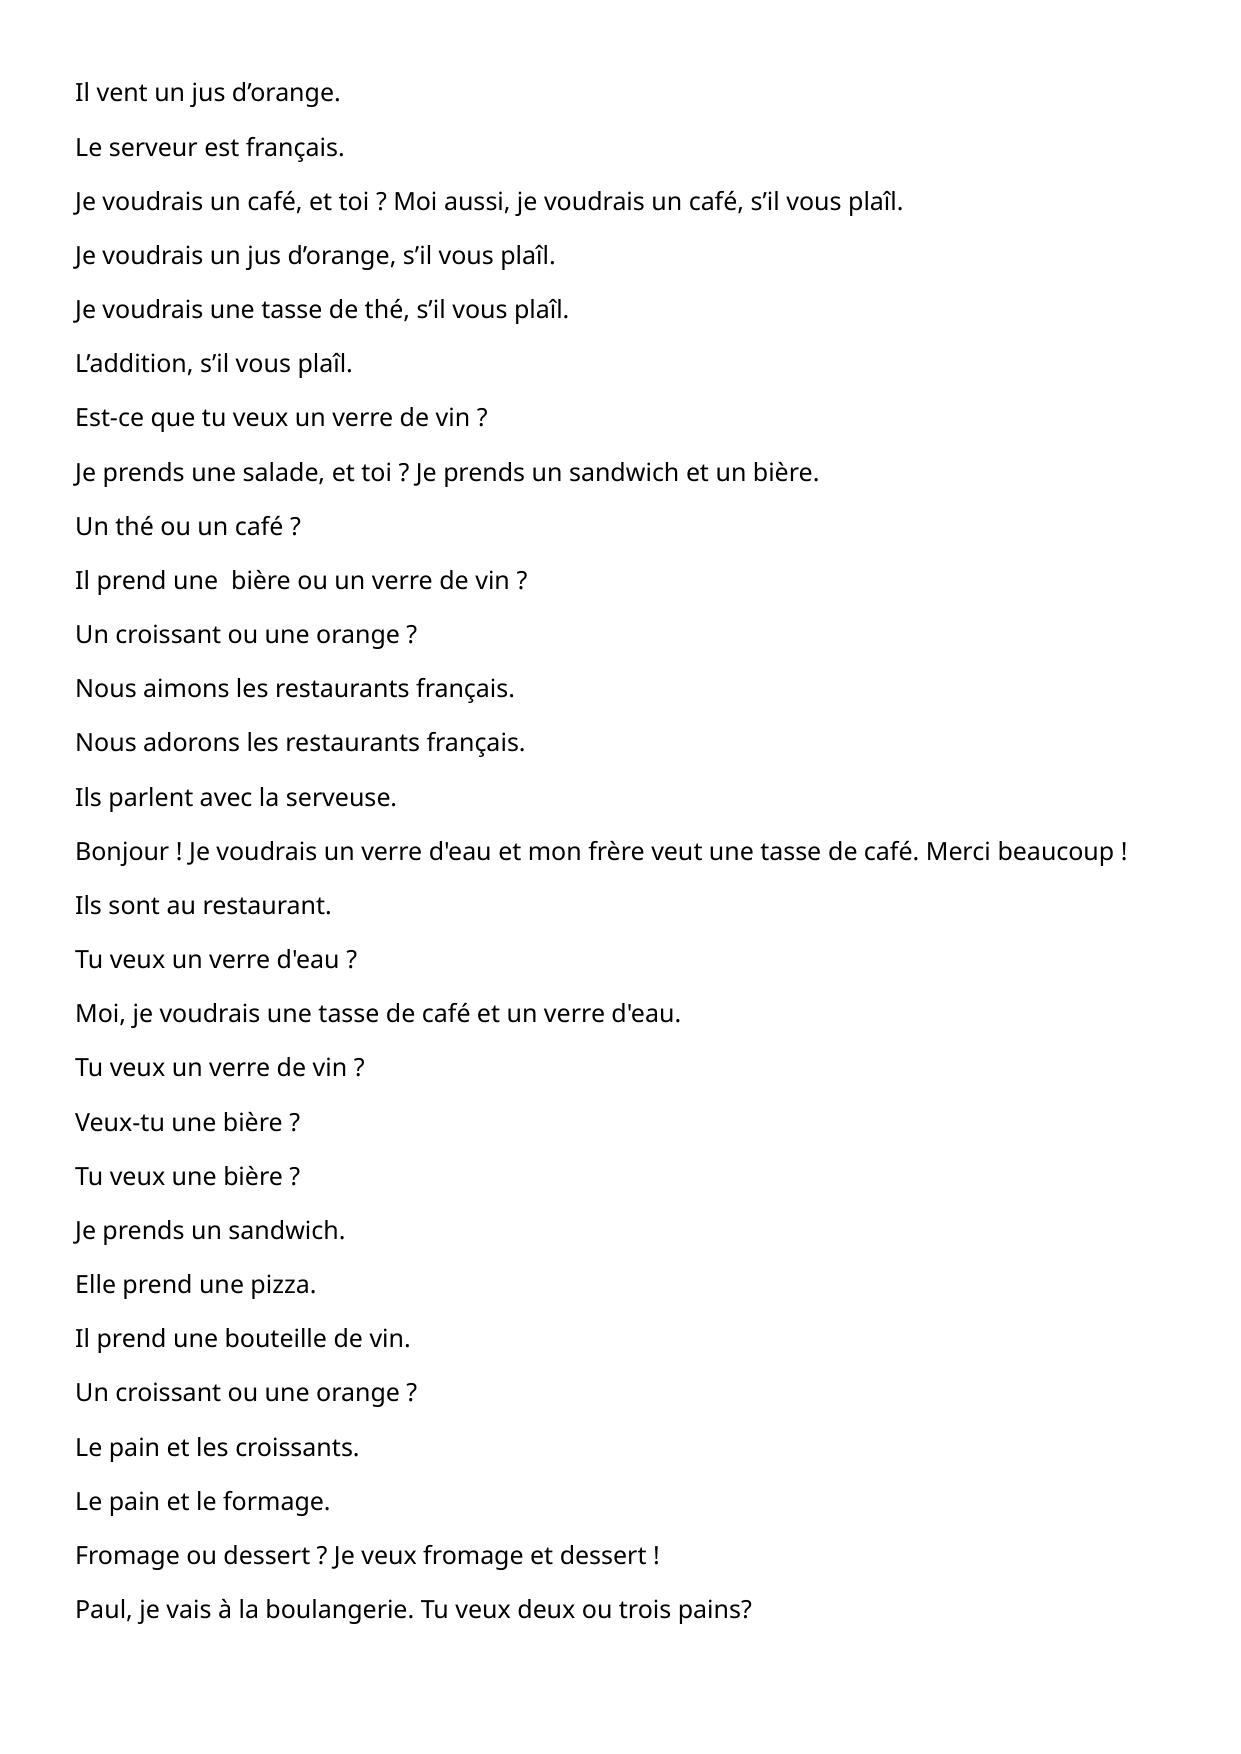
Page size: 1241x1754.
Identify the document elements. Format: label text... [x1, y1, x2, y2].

text Ils sont au restaurant. [75, 887, 1165, 922]
text Le serveur est français. [75, 129, 1165, 163]
text Ils parlent avec la serveuse. [75, 779, 1165, 813]
text Je voudrais un café, et toi ? Moi aussi, je voudrais un café, s’il vous plaîl. [75, 183, 1165, 217]
text Je voudrais un jus d’orange, s’il vous plaîl. [75, 237, 1165, 272]
text Il prend une bouteille de vin. [75, 1321, 1165, 1355]
text Il prend une bière ou un verre de vin ? [75, 562, 1165, 597]
text Un croissant ou une orange ? [75, 1375, 1165, 1409]
text Le pain et les croissants. [75, 1429, 1165, 1463]
text Elle prend une pizza. [75, 1267, 1165, 1301]
text Le pain et le formage. [75, 1483, 1165, 1517]
text Nous adorons les restaurants français. [75, 725, 1165, 759]
text Je prends un sandwich. [75, 1212, 1165, 1247]
text Paul, je vais à la boulangerie. Tu veux deux ou trois pains? [75, 1592, 1165, 1626]
text Tu veux une bière ? [75, 1158, 1165, 1192]
text Je voudrais une tasse de thé, s’il vous plaîl. [75, 292, 1165, 326]
text Tu veux un verre d'eau ? [75, 942, 1165, 976]
text Nous aimons les restaurants français. [75, 671, 1165, 705]
text Veux-tu une bière ? [75, 1104, 1165, 1138]
text Un croissant ou une orange ? [75, 617, 1165, 651]
text Est-ce que tu veux un verre de vin ? [75, 400, 1165, 434]
text Je prends une salade, et toi ? Je prends un sandwich et un bière. [75, 454, 1165, 488]
text Fromage ou dessert ? Je veux fromage et dessert ! [75, 1537, 1165, 1572]
text L’addition, s’il vous plaîl. [75, 346, 1165, 380]
text Tu veux un verre de vin ? [75, 1050, 1165, 1084]
text Un thé ou un café ? [75, 508, 1165, 542]
text Il vent un jus d’orange. [75, 75, 1165, 109]
text Bonjour ! Je voudrais un verre d'eau et mon frère veut une tasse de café. Merci beaucoup ! [75, 833, 1165, 867]
text Moi, je voudrais une tasse de café et un verre d'eau. [75, 996, 1165, 1030]
